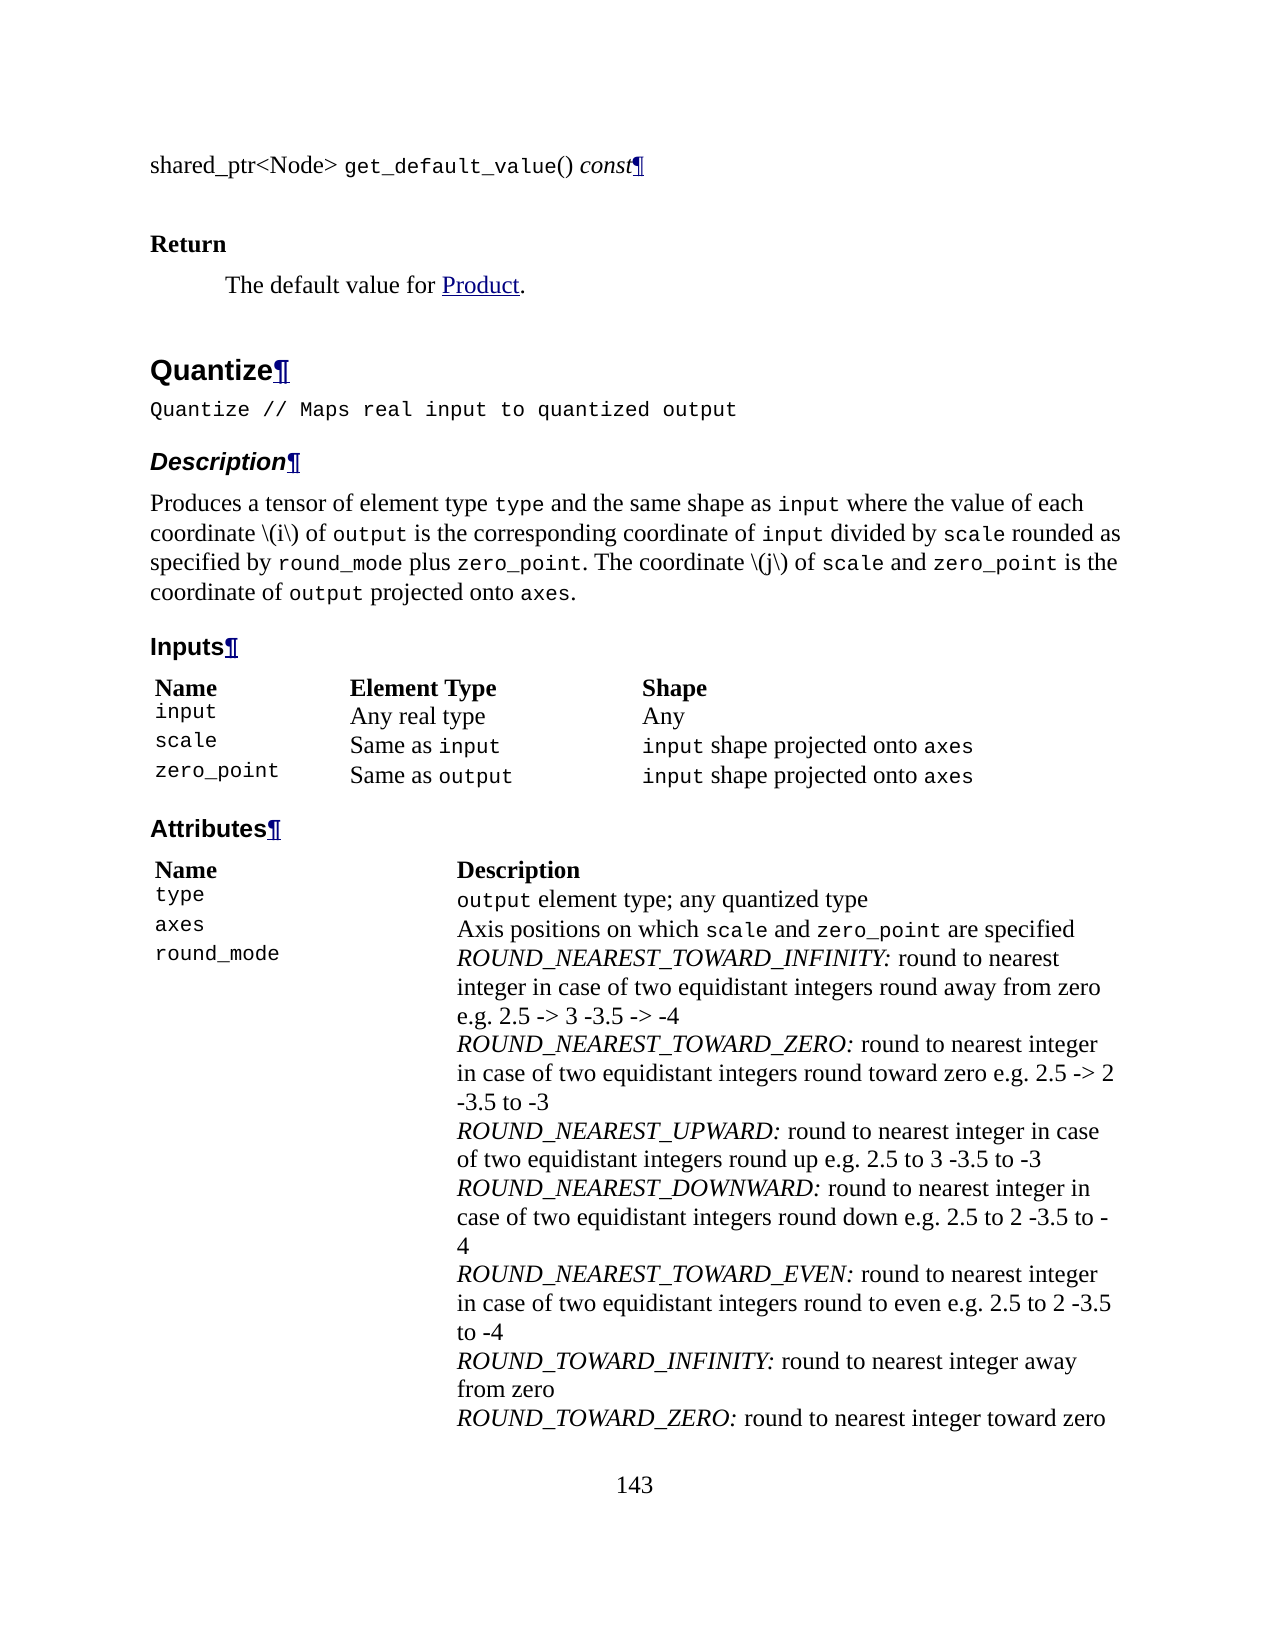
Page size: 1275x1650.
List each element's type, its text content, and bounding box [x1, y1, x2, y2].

subtitle Quantize¶ [150, 352, 1125, 386]
table_header Description [452, 855, 1125, 884]
text Quantize // Maps real input to quantized output [150, 398, 1125, 422]
table_cell zero_point [150, 760, 345, 789]
table_cell axes [150, 914, 452, 943]
table_header Element Type [345, 673, 637, 701]
subtitle Attributes¶ [150, 814, 1125, 843]
table_header Name [150, 855, 452, 884]
table_cell Axis positions on which scale and zero_point are specified [452, 914, 1125, 943]
table_header Shape [638, 673, 1125, 701]
table_cell scale [150, 730, 345, 760]
table_cell Same as output [345, 760, 637, 789]
table_cell Any real type [345, 701, 637, 730]
table_cell type [150, 884, 452, 914]
subtitle Inputs¶ [150, 632, 1125, 660]
table_cell Any [638, 701, 1125, 730]
table_cell output element type; any quantized type [452, 884, 1125, 914]
table_header Name [150, 673, 345, 701]
table_cell input [150, 701, 345, 730]
table_cell input shape projected onto axes [638, 730, 1125, 760]
text Produces a tensor of element type type and the same shape as input where the value of each coordinate \(i\) of output is the corresponding coordinate of input divided by scale rounded as specified by round_mode plus zero_point. The coordinate \(j\) of scale and zero_point is the coordinate of output projected onto axes. [150, 488, 1125, 607]
subtitle Description¶ [150, 447, 1125, 476]
table_cell Same as input [345, 730, 637, 760]
text The default value for Product. [225, 270, 1125, 299]
table_cell ROUND_NEAREST_TOWARD_INFINITY: round to nearest integer in case of two equidistant integers round away from zero e.g. 2.5 -> 3 -3.5 -> -4 ROUND_NEAREST_TOWARD_ZERO: round to nearest integer in case of two equidistant integers round toward zero e.g. 2.5 -> 2 -3.5 to -3 ROUND_NEAREST_UPWARD: round to nearest integer in case of two equidistant integers round up e.g. 2.5 to 3 -3.5 to -3 ROUND_NEAREST_DOWNWARD: round to nearest integer in case of two equidistant integers round down e.g. 2.5 to 2 -3.5 to -4 ROUND_NEAREST_TOWARD_EVEN: round to nearest integer in case of two equidistant integers round to even e.g. 2.5 to 2 -3.5 to -4 ROUND_TOWARD_INFINITY: round to nearest integer away from zero ROUND_TOWARD_ZERO: round to nearest integer toward zero [452, 943, 1125, 1432]
text shared_ptr<Node> get_default_value() const¶ [150, 150, 1125, 208]
text Return [150, 229, 1125, 258]
table_cell input shape projected onto axes [638, 760, 1125, 789]
table_cell round_mode [150, 943, 452, 1432]
